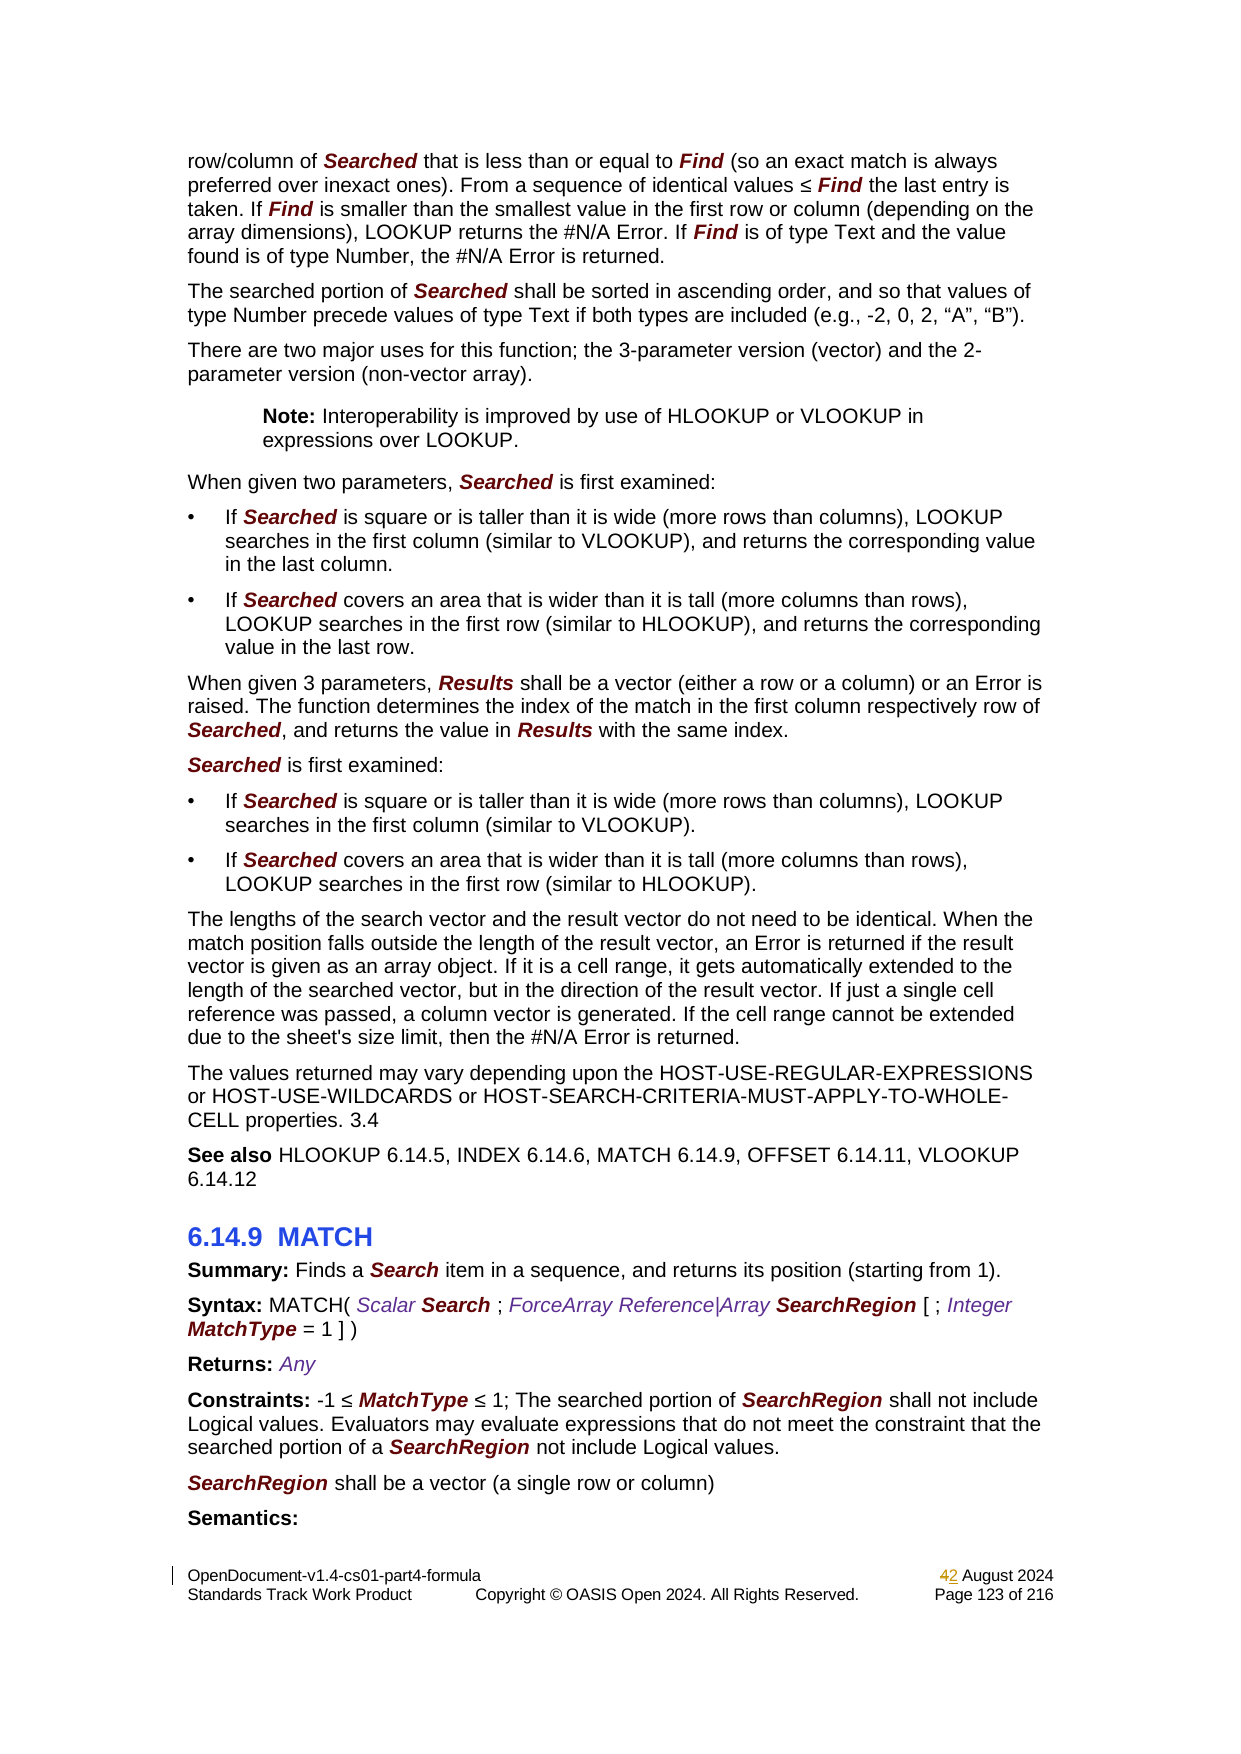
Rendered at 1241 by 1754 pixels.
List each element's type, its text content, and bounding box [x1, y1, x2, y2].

list If Searched covers an area that is wider than it is tall (more columns than rows), LOOKUP searches in the first row (similar to HLOOKUP), and returns the corresponding value in the last row. [187, 588, 1053, 659]
text When given 3 parameters, Results shall be a vector (either a row or a column) or an Error is raised. The function determines the index of the match in the first column respectively row of Searched, and returns the value in Results with the same index. [187, 671, 1053, 742]
text The values returned may vary depending upon the HOST-USE-REGULAR-EXPRESSIONS or HOST-USE-WILDCARDS or HOST-SEARCH-CRITERIA-MUST-APPLY-TO-WHOLE-CELL properties. 3.4 [187, 1061, 1053, 1132]
text Note: Interoperability is improved by use of HLOOKUP or VLOOKUP in expressions over LOOKUP. [262, 404, 978, 452]
subtitle MATCH [187, 1222, 1053, 1252]
list If Searched is square or is taller than it is wide (more rows than columns), LOOKUP searches in the first column (similar to VLOOKUP). [187, 789, 1053, 837]
text Constraints: -1 ≤ MatchType ≤ 1; The searched portion of SearchRegion shall not include Logical values. Evaluators may evaluate expressions that do not meet the constraint that the searched portion of a SearchRegion not include Logical values. [187, 1388, 1053, 1459]
text row/column of Searched that is less than or equal to Find (so an exact match is always preferred over inexact ones). From a sequence of identical values ≤ Find the last entry is taken. If Find is smaller than the smallest value in the first row or column (depending on the array dimensions), LOOKUP returns the #N/A Error. If Find is of type Text and the value found is of type Number, the #N/A Error is returned. [187, 150, 1053, 268]
text The searched portion of Searched shall be sorted in ascending order, and so that values of type Number precede values of type Text if both types are included (e.g., -2, 0, 2, “A”, “B”). [187, 280, 1053, 327]
text Returns: Any [187, 1353, 1053, 1376]
text Searched is first examined: [187, 754, 1053, 777]
text When given two parameters, Searched is first examined: [187, 470, 1053, 494]
text See also HLOOKUP 6.14.5, INDEX 6.14.6, MATCH 6.14.9, OFFSET 6.14.11, VLOOKUP 6.14.12 [187, 1144, 1053, 1191]
text The lengths of the search vector and the result vector do not need to be identical. When the match position falls outside the length of the result vector, an Error is returned if the result vector is given as an array object. If it is a cell range, it gets automatically extended to the length of the searched vector, but in the direction of the result vector. If just a single cell reference was passed, a column vector is generated. If the cell range cannot be extended due to the sheet's size limit, then the #N/A Error is returned. [187, 908, 1053, 1049]
text Semantics: [187, 1507, 1053, 1530]
list If Searched covers an area that is wider than it is tall (more columns than rows), LOOKUP searches in the first row (similar to HLOOKUP). [187, 849, 1053, 896]
text Summary: Finds a Search item in a sequence, and returns its position (starting from 1). [187, 1258, 1053, 1282]
list If Searched is square or is taller than it is wide (more rows than columns), LOOKUP searches in the first column (similar to VLOOKUP), and returns the corresponding value in the last column. [187, 506, 1053, 576]
text Syntax: MATCH( Scalar Search ; ForceArray Reference|Array SearchRegion [ ; Integer MatchType = 1 ] ) [187, 1294, 1053, 1341]
text SearchRegion shall be a vector (a single row or column) [187, 1471, 1053, 1495]
text There are two major uses for this function; the 3-parameter version (vector) and the 2-parameter version (non-vector array). [187, 339, 1053, 386]
